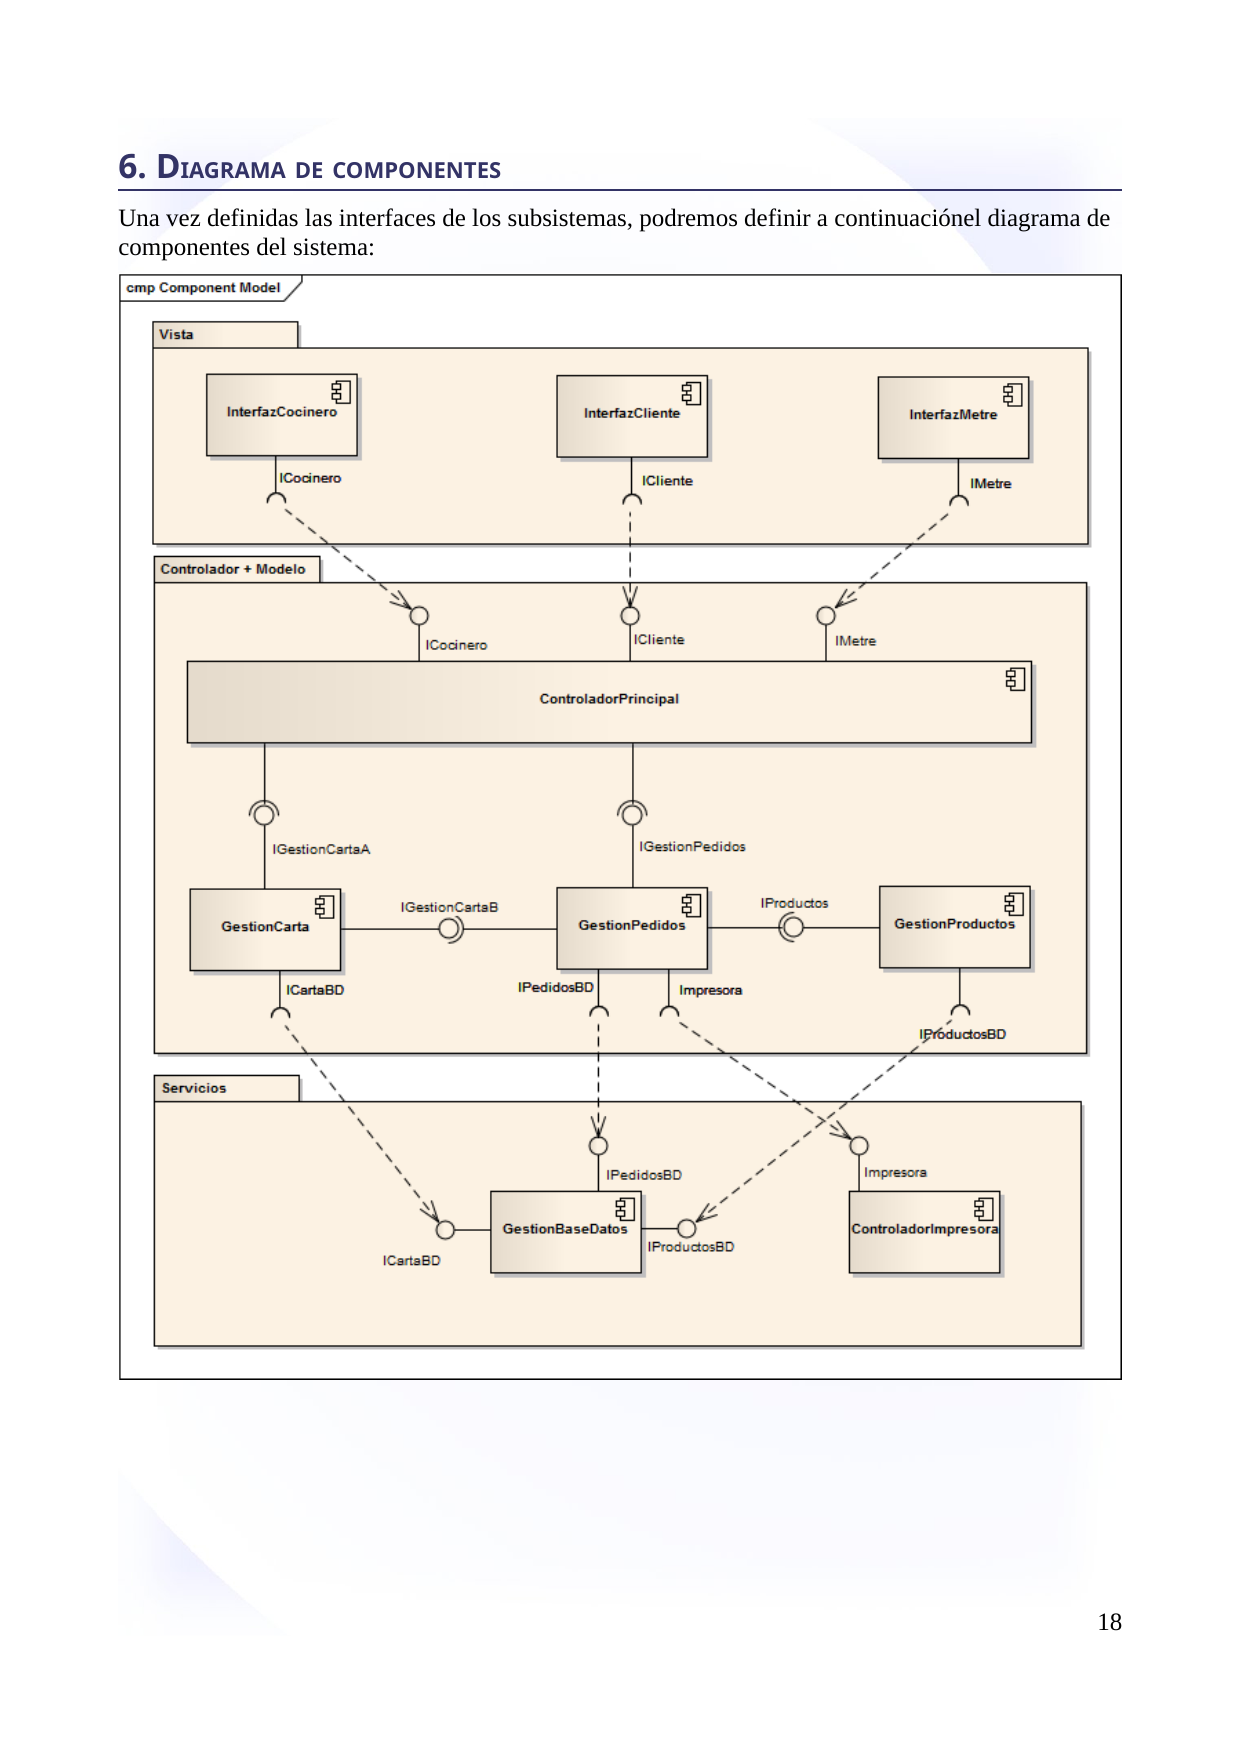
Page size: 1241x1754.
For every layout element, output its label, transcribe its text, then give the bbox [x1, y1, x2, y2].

picture [118, 191, 1122, 203]
picture [118, 261, 1122, 1636]
picture [118, 118, 1122, 143]
text Una vez definidas las interfaces de los subsistemas, podremos definir a continuaciónel diagrama de componentes del sistema: [118, 203, 1122, 261]
subtitle 6. Diagrama de componentes [118, 143, 1122, 189]
